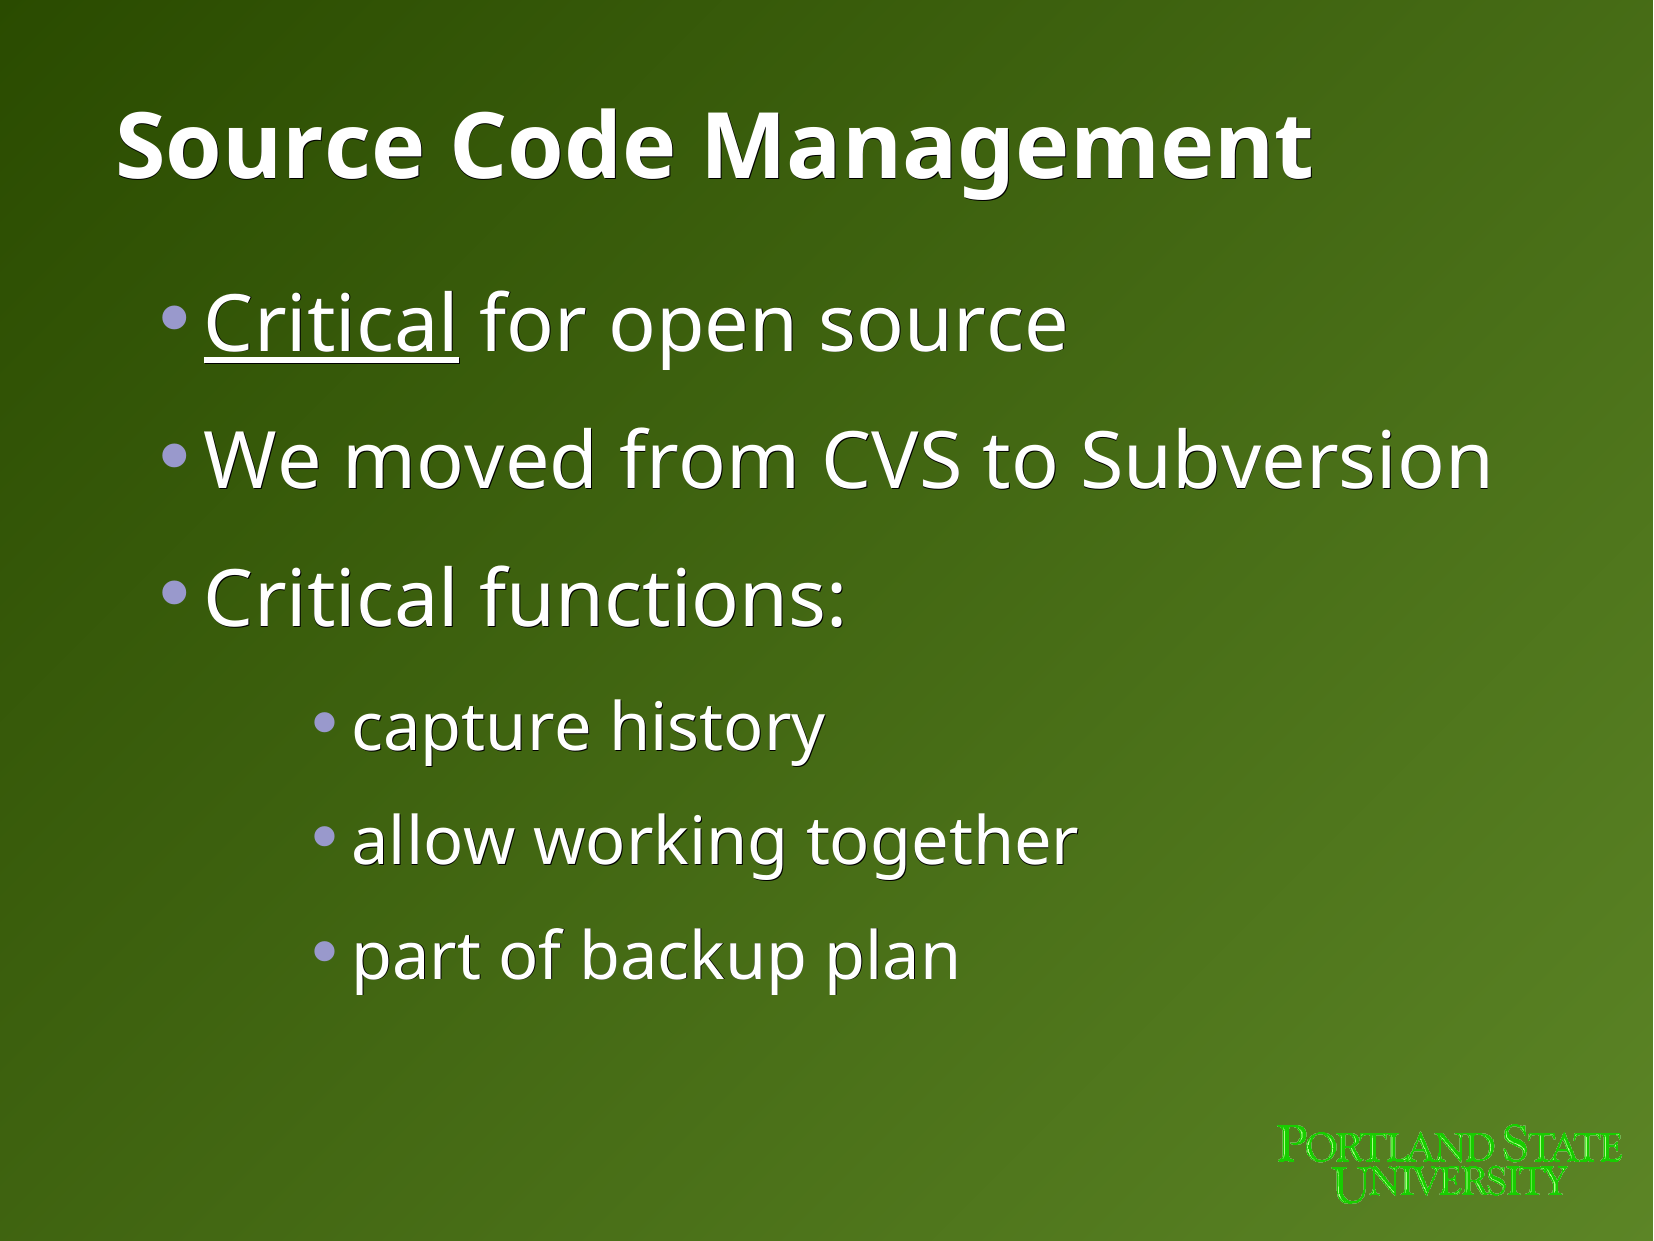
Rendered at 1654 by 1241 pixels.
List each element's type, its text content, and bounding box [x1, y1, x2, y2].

picture [1277, 1124, 1622, 1204]
list Critical for open source We moved from CVS to Subversion Critical functions: capture history allow working together part of backup plan [115, 266, 1527, 1049]
title Source Code Management [115, 86, 1527, 200]
